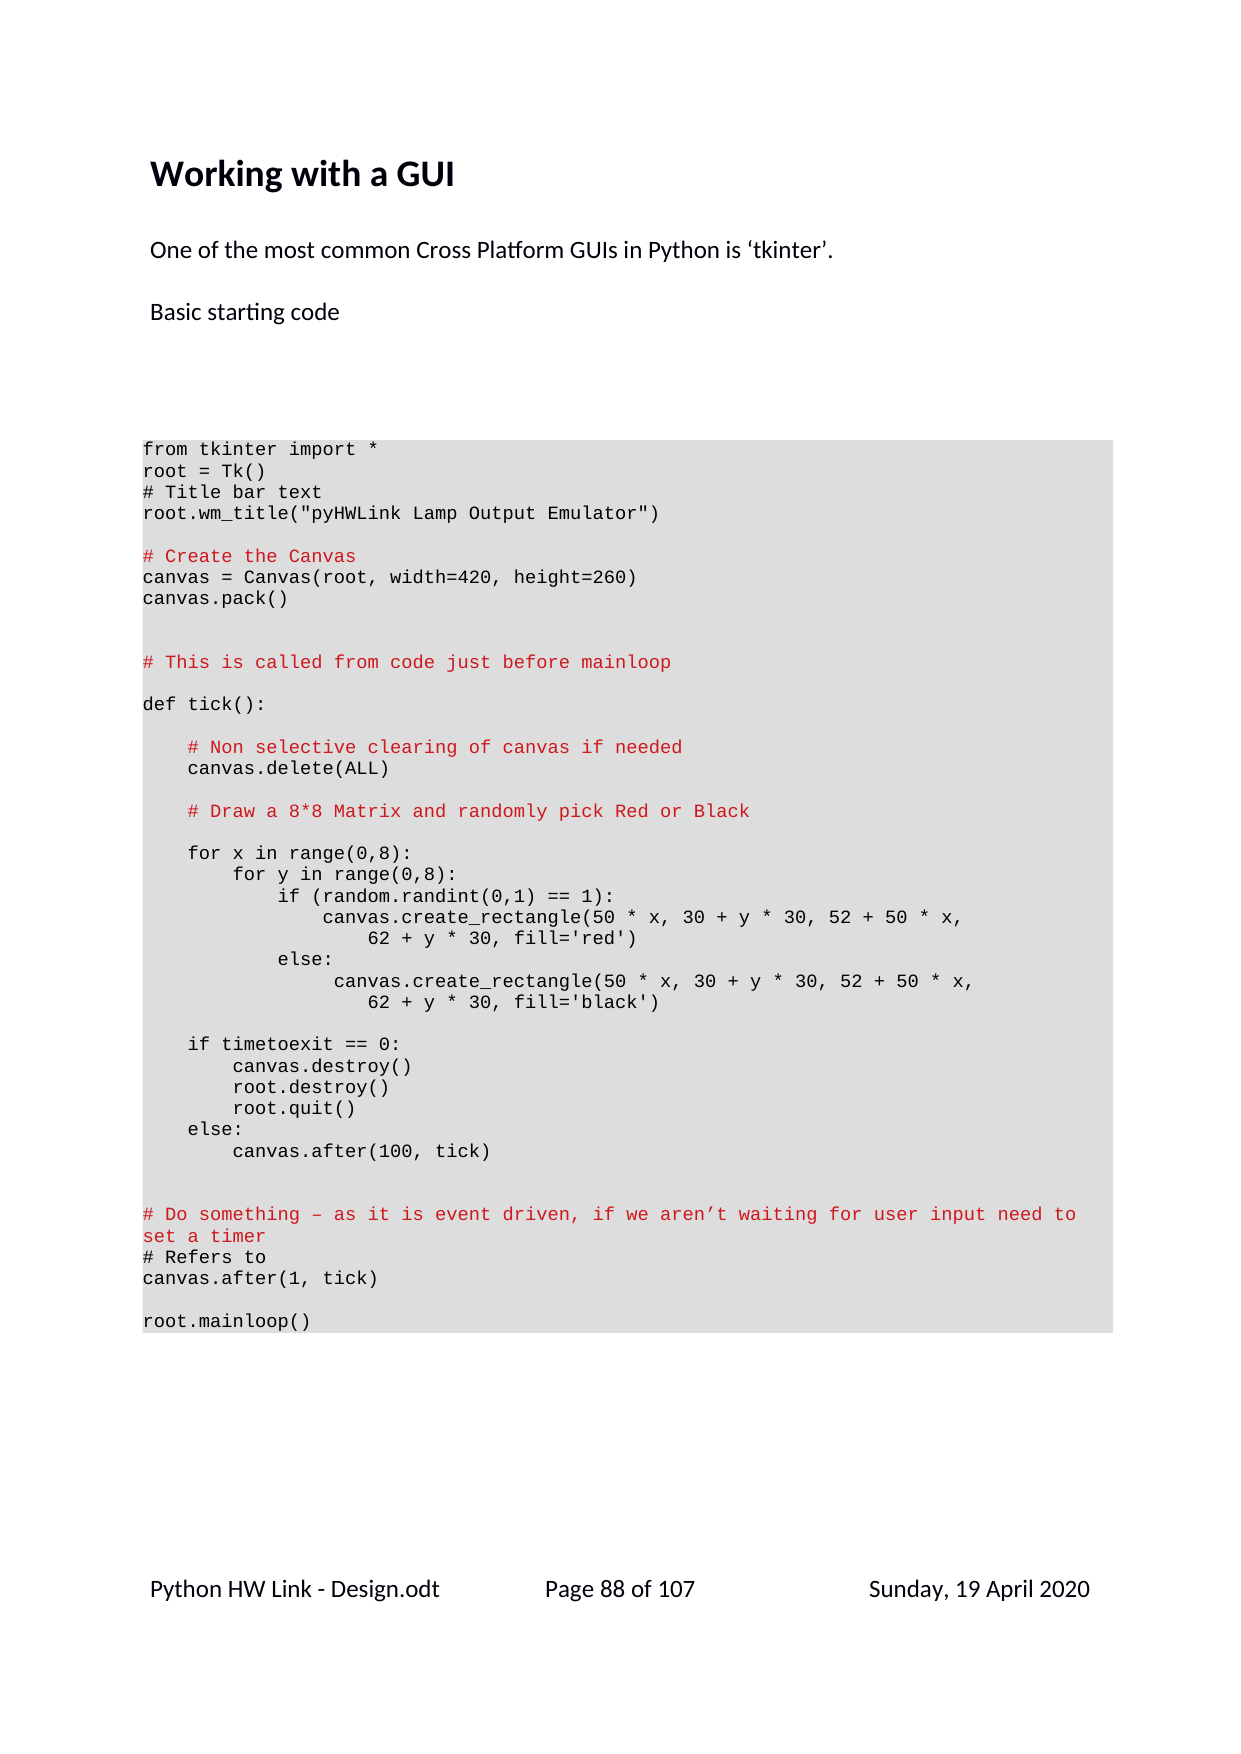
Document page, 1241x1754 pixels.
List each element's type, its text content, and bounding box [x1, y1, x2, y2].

text One of the most common Cross Platform GUIs in Python is ‘tkinter’. [150, 235, 1090, 265]
text Basic starting code [150, 296, 1090, 326]
subtitle Working with a GUI [150, 150, 1090, 196]
